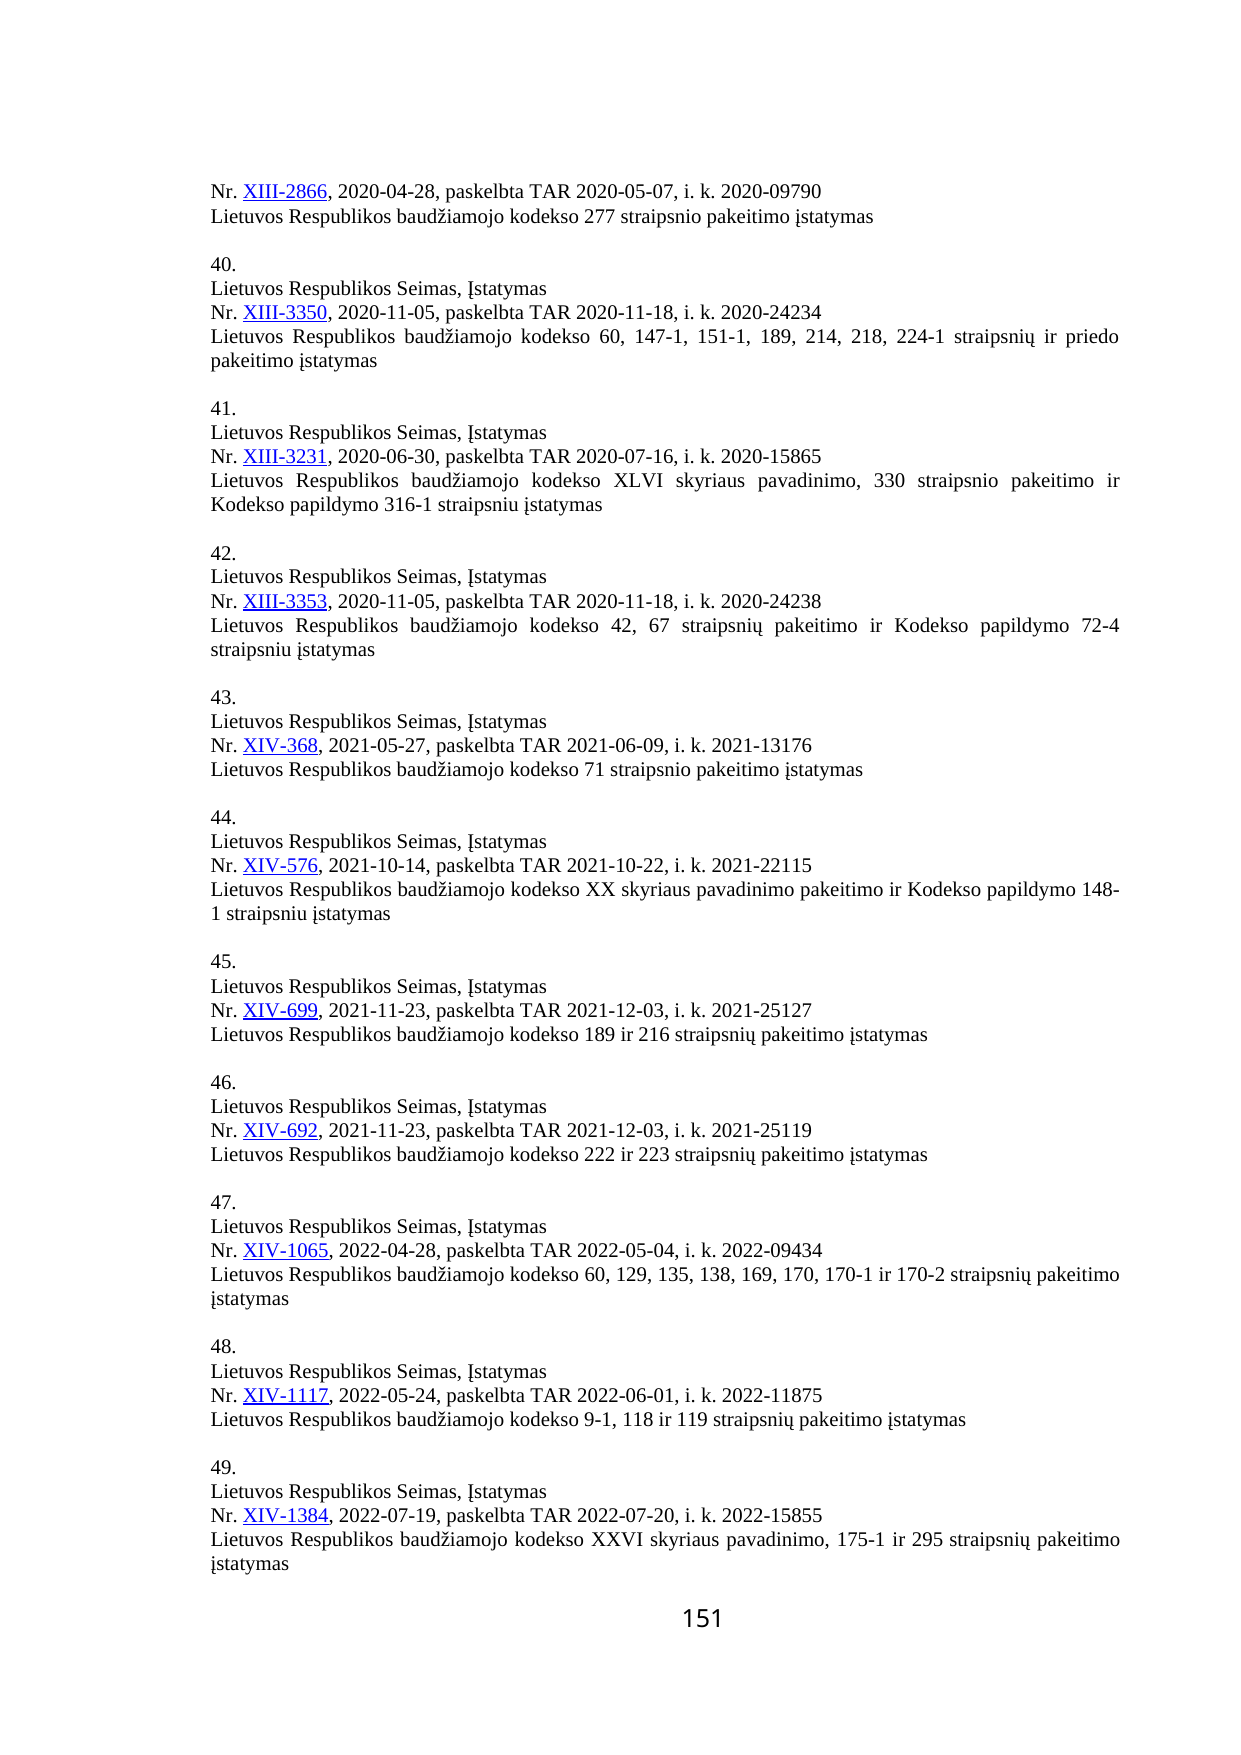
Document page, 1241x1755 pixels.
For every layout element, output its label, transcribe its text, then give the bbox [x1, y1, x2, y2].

text Lietuvos Respublikos baudžiamojo kodekso XXVI skyriaus pavadinimo, 175-1 ir 295 straipsnių pakeitimo įstatymas [210, 1527, 1120, 1575]
text Lietuvos Respublikos Seimas, Įstatymas [210, 709, 1120, 733]
text Lietuvos Respublikos baudžiamojo kodekso 189 ir 216 straipsnių pakeitimo įstatymas [210, 1022, 1120, 1046]
text Lietuvos Respublikos Seimas, Įstatymas [210, 1358, 1120, 1383]
text 48. [210, 1334, 1120, 1358]
text Nr. XIII-2866, 2020-04-28, paskelbta TAR 2020-05-07, i. k. 2020-09790 [210, 179, 1120, 203]
text 40. [210, 252, 1120, 276]
text Lietuvos Respublikos Seimas, Įstatymas [210, 829, 1120, 853]
text 49. [210, 1455, 1120, 1479]
text 42. [210, 540, 1120, 564]
text Nr. XIV-699, 2021-11-23, paskelbta TAR 2021-12-03, i. k. 2021-25127 [210, 998, 1120, 1022]
text Nr. XIII-3350, 2020-11-05, paskelbta TAR 2020-11-18, i. k. 2020-24234 [210, 300, 1120, 324]
text Lietuvos Respublikos baudžiamojo kodekso 222 ir 223 straipsnių pakeitimo įstatymas [210, 1142, 1120, 1166]
text Lietuvos Respublikos baudžiamojo kodekso 9-1, 118 ir 119 straipsnių pakeitimo įstatymas [210, 1407, 1120, 1431]
text Lietuvos Respublikos baudžiamojo kodekso 60, 129, 135, 138, 169, 170, 170-1 ir 170-2 straipsnių pakeitimo įstatymas [210, 1262, 1120, 1310]
text Lietuvos Respublikos Seimas, Įstatymas [210, 420, 1120, 444]
text Nr. XIII-3231, 2020-06-30, paskelbta TAR 2020-07-16, i. k. 2020-15865 [210, 444, 1120, 468]
text Nr. XIV-692, 2021-11-23, paskelbta TAR 2021-12-03, i. k. 2021-25119 [210, 1118, 1120, 1142]
text Lietuvos Respublikos baudžiamojo kodekso XX skyriaus pavadinimo pakeitimo ir Kodekso papildymo 148-1 straipsniu įstatymas [210, 877, 1120, 925]
text 41. [210, 396, 1120, 420]
text Lietuvos Respublikos Seimas, Įstatymas [210, 1479, 1120, 1503]
text Lietuvos Respublikos baudžiamojo kodekso 277 straipsnio pakeitimo įstatymas [210, 203, 1120, 228]
text Nr. XIV-576, 2021-10-14, paskelbta TAR 2021-10-22, i. k. 2021-22115 [210, 853, 1120, 877]
text Nr. XIV-1065, 2022-04-28, paskelbta TAR 2022-05-04, i. k. 2022-09434 [210, 1238, 1120, 1262]
text Lietuvos Respublikos baudžiamojo kodekso 42, 67 straipsnių pakeitimo ir Kodekso papildymo 72-4 straipsniu įstatymas [210, 613, 1120, 661]
text Lietuvos Respublikos Seimas, Įstatymas [210, 276, 1120, 300]
text Nr. XIV-1384, 2022-07-19, paskelbta TAR 2022-07-20, i. k. 2022-15855 [210, 1503, 1120, 1527]
text Nr. XIII-3353, 2020-11-05, paskelbta TAR 2020-11-18, i. k. 2020-24238 [210, 588, 1120, 613]
text Nr. XIV-1117, 2022-05-24, paskelbta TAR 2022-06-01, i. k. 2022-11875 [210, 1383, 1120, 1407]
text 43. [210, 685, 1120, 709]
text Lietuvos Respublikos Seimas, Įstatymas [210, 1214, 1120, 1238]
text 45. [210, 949, 1120, 973]
text Lietuvos Respublikos baudžiamojo kodekso 60, 147-1, 151-1, 189, 214, 218, 224-1 straipsnių ir priedo pakeitimo įstatymas [210, 324, 1120, 372]
text Lietuvos Respublikos baudžiamojo kodekso 71 straipsnio pakeitimo įstatymas [210, 757, 1120, 781]
text 47. [210, 1190, 1120, 1214]
text Lietuvos Respublikos Seimas, Įstatymas [210, 973, 1120, 998]
text Lietuvos Respublikos Seimas, Įstatymas [210, 1094, 1120, 1118]
text Lietuvos Respublikos baudžiamojo kodekso XLVI skyriaus pavadinimo, 330 straipsnio pakeitimo ir Kodekso papildymo 316-1 straipsniu įstatymas [210, 468, 1120, 516]
text Nr. XIV-368, 2021-05-27, paskelbta TAR 2021-06-09, i. k. 2021-13176 [210, 733, 1120, 757]
text 44. [210, 805, 1120, 829]
text Lietuvos Respublikos Seimas, Įstatymas [210, 564, 1120, 588]
text 46. [210, 1070, 1120, 1094]
